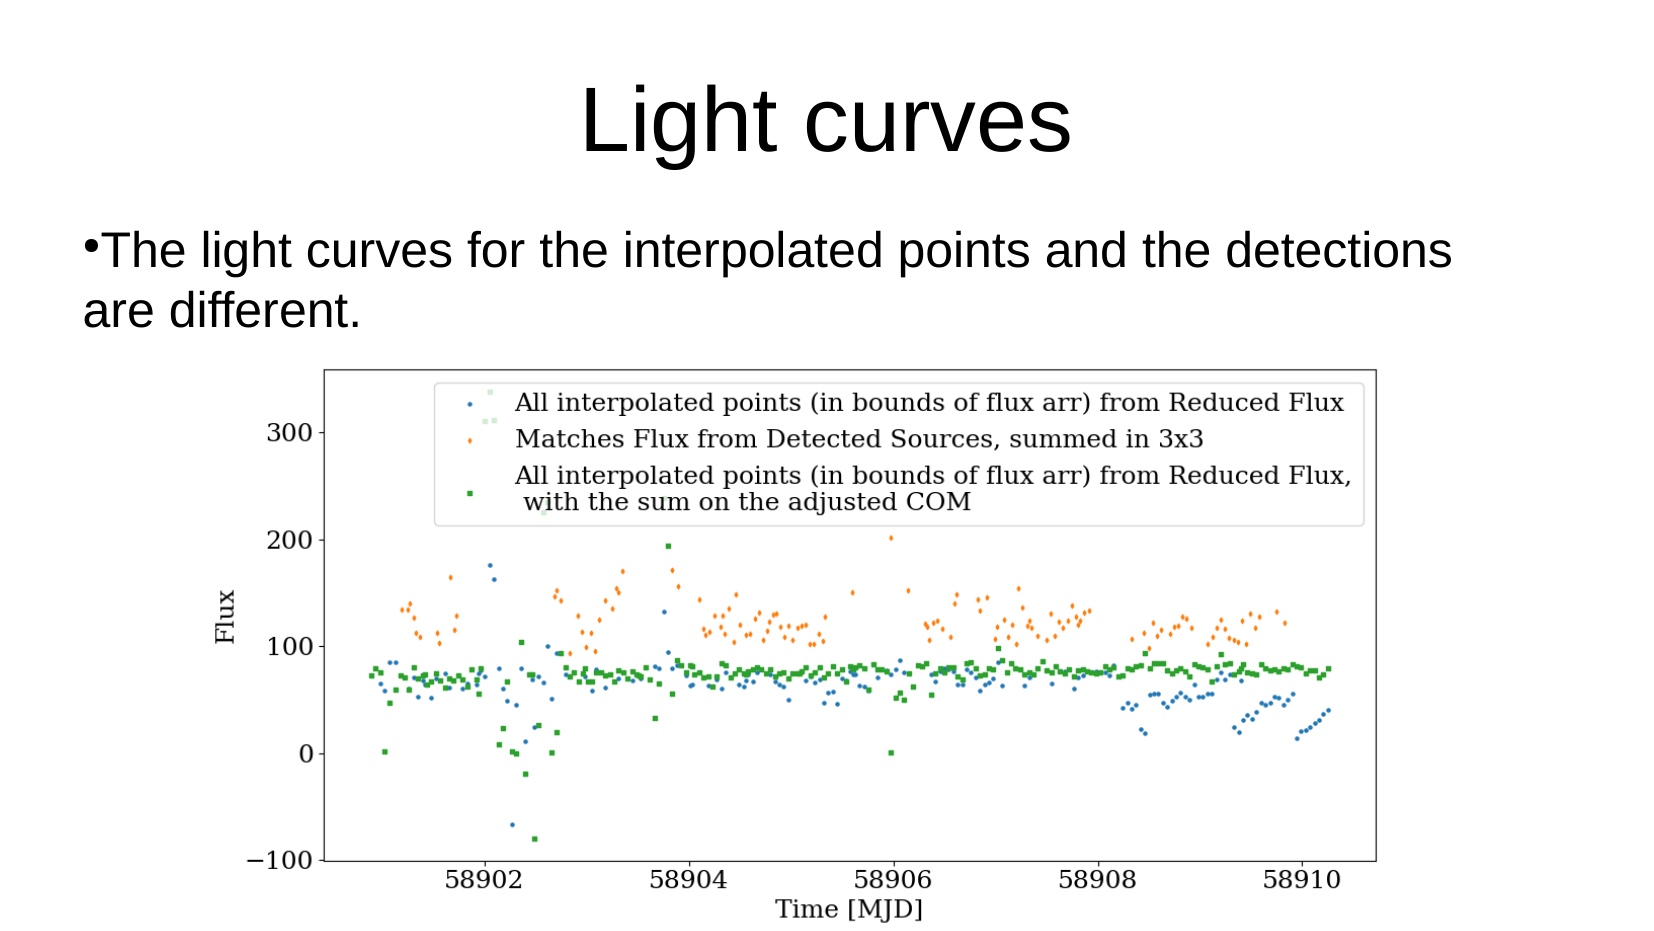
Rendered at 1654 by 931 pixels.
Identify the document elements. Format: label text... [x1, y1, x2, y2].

list The light curves for the interpolated points and the detections are different. [82, 217, 1524, 758]
title Light curves [82, 37, 1571, 193]
picture [188, 340, 1410, 931]
